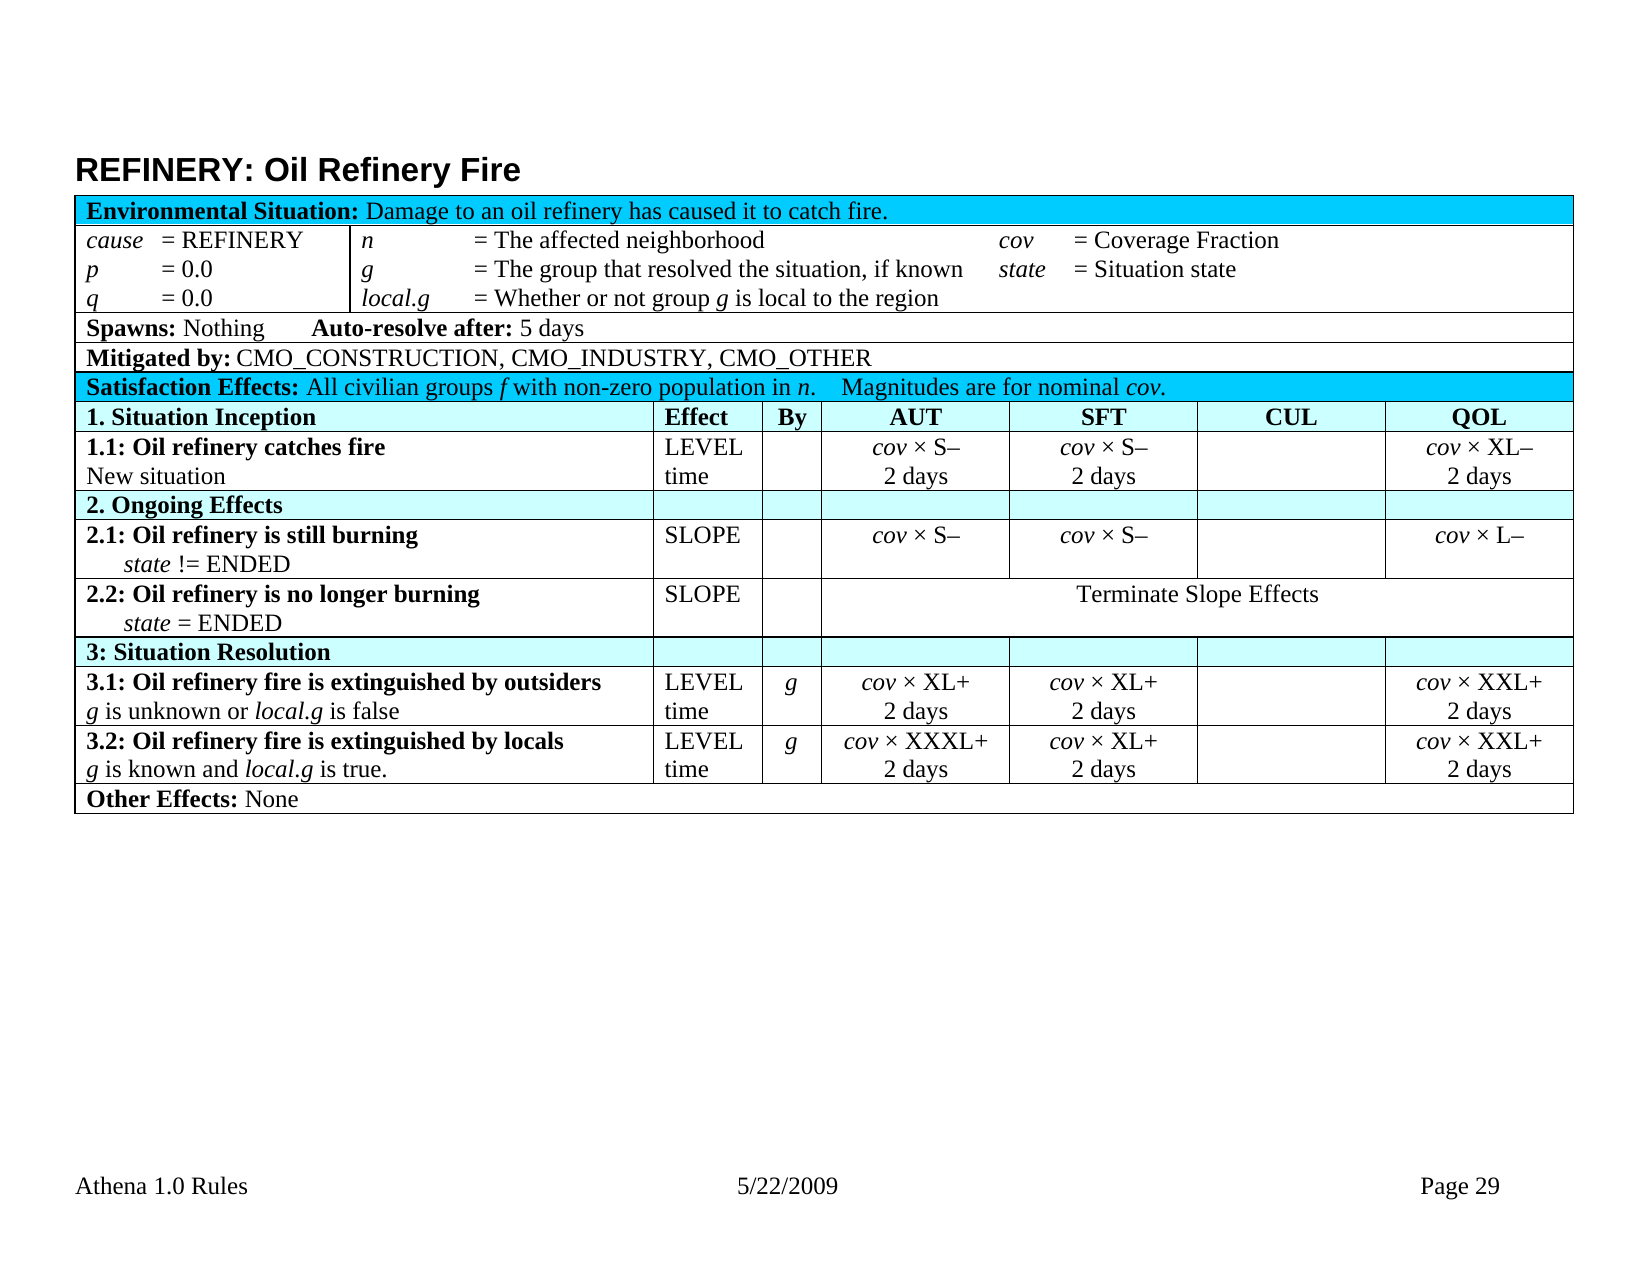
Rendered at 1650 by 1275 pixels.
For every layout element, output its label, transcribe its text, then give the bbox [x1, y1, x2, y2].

table_cell cov × S– [822, 520, 1009, 578]
table_cell 2. Ongoing Effects [76, 491, 653, 519]
table_cell [1198, 667, 1385, 725]
table_cell SLOPE [654, 520, 762, 578]
table_cell [1198, 726, 1385, 783]
table_cell 3: Situation Resolution [76, 638, 653, 666]
table_cell 1. Situation Inception [76, 402, 653, 431]
table_cell cov × XXL+ 2 days [1386, 667, 1573, 725]
table_cell Effect [654, 402, 762, 431]
table_cell cov × S– 2 days [822, 432, 1009, 489]
table_cell [654, 638, 762, 666]
table_cell [1198, 432, 1385, 489]
table_cell [763, 520, 821, 578]
table_cell Spawns: Nothing Auto-resolve after: 5 days [76, 313, 1573, 342]
table_cell [763, 638, 821, 666]
table_cell [1010, 491, 1197, 519]
table_cell Satisfaction Effects: All civilian groups f with non-zero population in n. Magnitudes are for nominal cov. [76, 373, 1573, 401]
table_cell [1198, 491, 1385, 519]
table_cell cov × L– [1386, 520, 1573, 578]
table_cell [763, 432, 821, 489]
table_cell LEVEL time [654, 726, 762, 783]
table_cell CUL [1198, 402, 1385, 431]
table_cell Mitigated by: CMO_CONSTRUCTION, CMO_INDUSTRY, CMO_OTHER [76, 343, 1573, 371]
text REFINERY: Oil Refinery Fire [75, 150, 1575, 188]
table_cell g [763, 726, 821, 783]
table_cell 2.2: Oil refinery is no longer burning state = ENDED [76, 579, 653, 636]
table_cell Other Effects: None [76, 784, 1573, 813]
table_cell 3.2: Oil refinery fire is extinguished by locals g is known and local.g is true. [76, 726, 653, 783]
table_cell cause = REFINERY p = 0.0 q = 0.0 [76, 226, 349, 312]
table_cell cov × S– [1010, 520, 1197, 578]
table_cell QOL [1386, 402, 1573, 431]
table_cell [822, 491, 1009, 519]
table_cell SFT [1010, 402, 1197, 431]
table_cell [822, 638, 1009, 666]
table_cell [763, 579, 821, 636]
table_cell SLOPE [654, 579, 762, 636]
table_cell AUT [822, 402, 1009, 431]
table_cell cov × S– 2 days [1010, 432, 1197, 489]
table_cell cov × XL– 2 days [1386, 432, 1573, 489]
table_cell [1198, 638, 1385, 666]
table_cell [1198, 520, 1385, 578]
table_cell [654, 491, 762, 519]
table_cell 3.1: Oil refinery fire is extinguished by outsiders g is unknown or local.g is false [76, 667, 653, 725]
table_cell [1386, 638, 1573, 666]
table_cell LEVEL time [654, 432, 762, 489]
table_cell cov × XXXL+ 2 days [822, 726, 1009, 783]
table_cell [763, 491, 821, 519]
table_header Environmental Situation: Damage to an oil refinery has caused it to catch fire. [76, 196, 1573, 224]
table_cell g [763, 667, 821, 725]
table_cell Terminate Slope Effects [822, 579, 1573, 636]
table_cell [1386, 491, 1573, 519]
table_cell cov × XL+ 2 days [822, 667, 1009, 725]
table_cell [1010, 638, 1197, 666]
table_cell LEVEL time [654, 667, 762, 725]
table_cell cov × XL+ 2 days [1010, 726, 1197, 783]
table_cell cov × XL+ 2 days [1010, 667, 1197, 725]
table_cell n = The affected neighborhood cov = Coverage Fraction g = The group that resolved the situation, if known state = Situation state local.g = Whether or not group g is local to the region [351, 226, 1573, 312]
table_cell 1.1: Oil refinery catches fire New situation [76, 432, 653, 489]
table_cell 2.1: Oil refinery is still burning state != ENDED [76, 520, 653, 578]
table_cell cov × XXL+ 2 days [1386, 726, 1573, 783]
table_cell By [763, 402, 821, 431]
